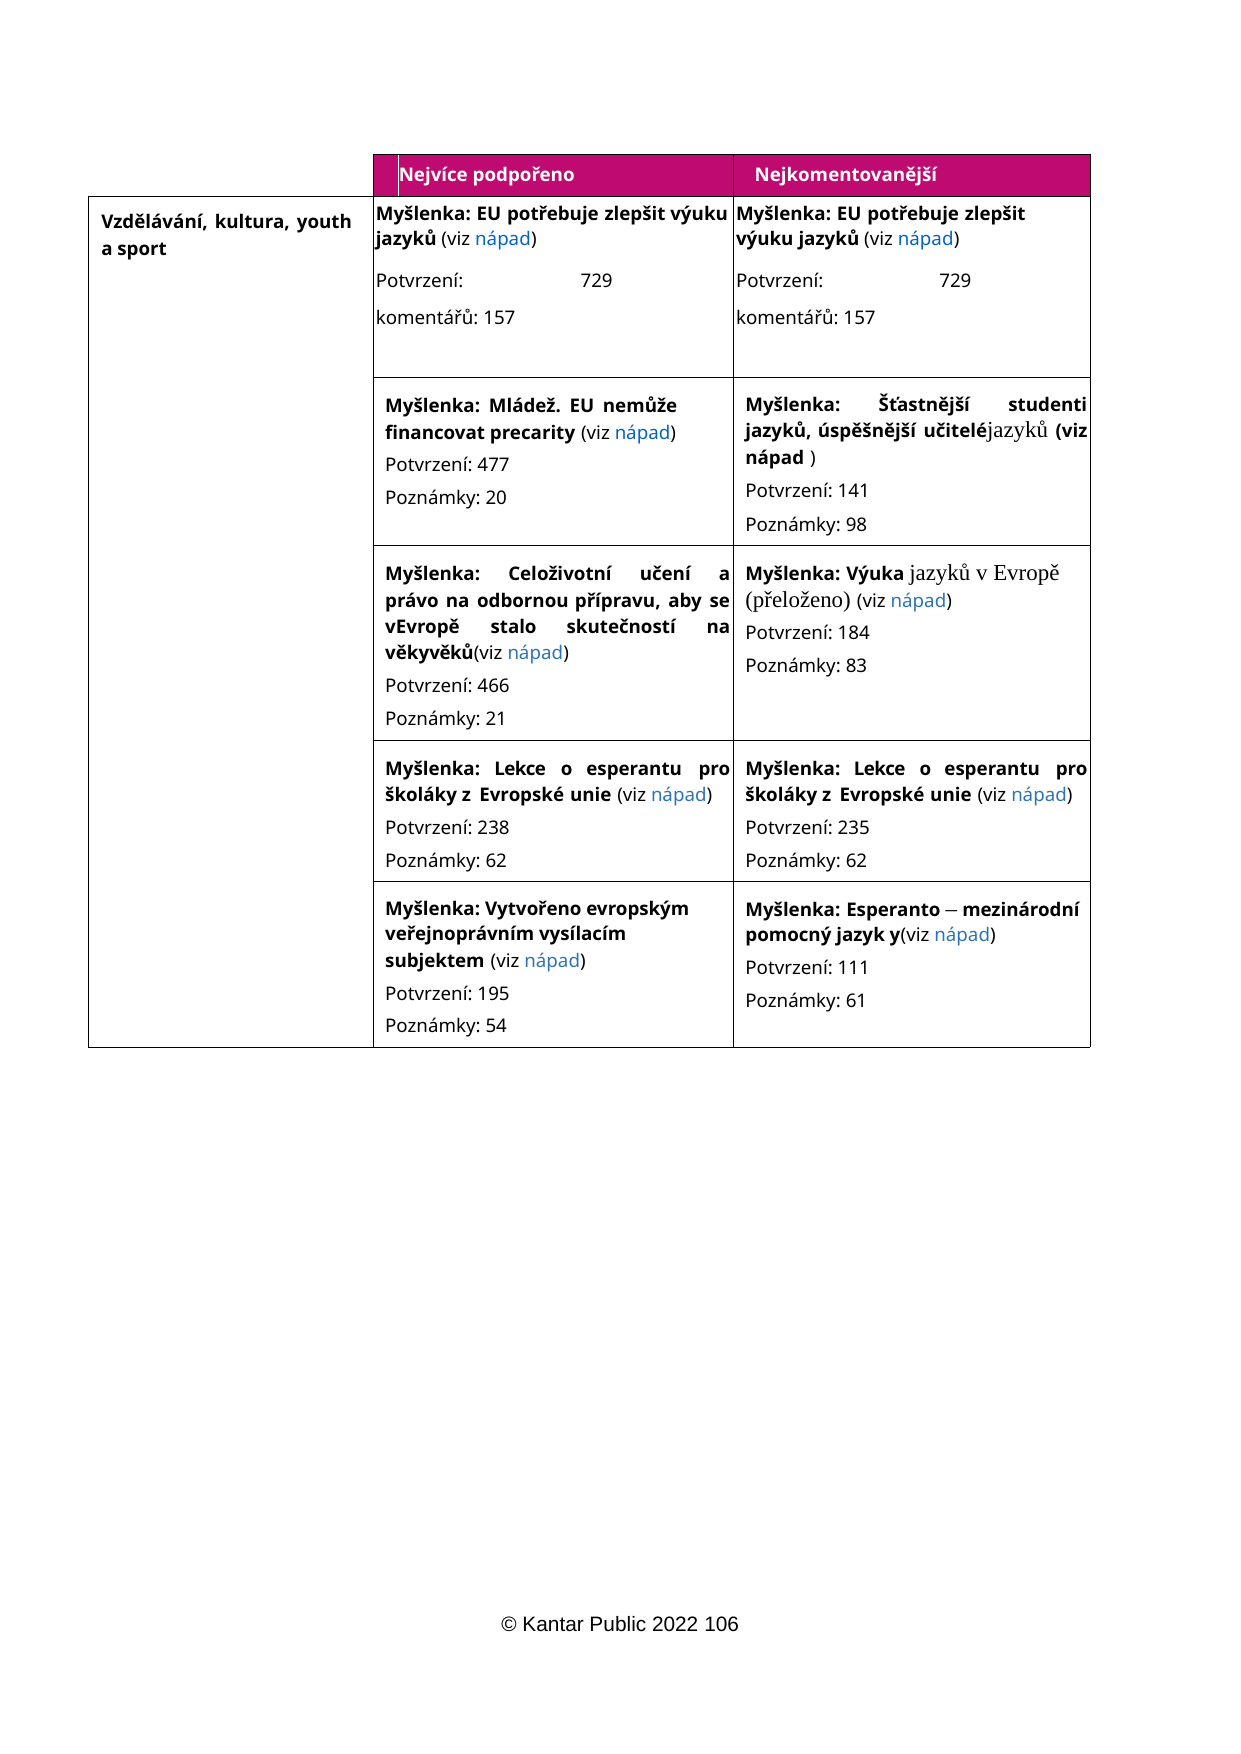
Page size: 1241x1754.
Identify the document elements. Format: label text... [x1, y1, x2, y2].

table_header [89, 154, 373, 196]
table_cell Myšlenka: Lekce o esperantu pro školáky z Evropské unie (viz nápad) Potvrzení: 238 Poznámky: 62 [374, 741, 733, 881]
table_header [734, 155, 754, 196]
table_cell Myšlenka: EU potřebuje zlepšit výuku jazyků (viz nápad) Potvrzení: 729 komentářů: 157 [734, 197, 1090, 377]
table_cell Myšlenka: Lekce o esperantu pro školáky z Evropské unie (viz nápad) Potvrzení: 235 Poznámky: 62 [734, 741, 1090, 881]
table_header [1064, 155, 1090, 196]
table_header [707, 155, 733, 196]
table_header [374, 155, 398, 196]
table_cell Vzdělávání, kultura, youth a sport [89, 197, 373, 1047]
table_cell Myšlenka: Esperanto – mezinárodní pomocný jazyk y(viz nápad) Potvrzení: 111 Poznámky: 61 [734, 882, 1090, 1047]
table_cell Myšlenka: EU potřebuje zlepšit výuku jazyků (viz nápad) Potvrzení: 729 komentářů: 157 [374, 197, 733, 377]
table_header Nejkomentovanější [754, 155, 1064, 196]
table_cell Myšlenka: Vytvořeno evropským veřejnoprávním vysílacím subjektem (viz nápad) Potvrzení: 195 Poznámky: 54 [374, 882, 733, 1047]
table_header Nejvíce podpořeno [399, 155, 707, 196]
table_cell Myšlenka: Šťastnější studenti jazyků, úspěšnější učiteléjazyků (viz nápad ) Potvrzení: 141 Poznámky: 98 [734, 378, 1090, 545]
table_cell Myšlenka: Celoživotní učení a právo na odbornou přípravu, aby se vEvropě stalo skutečností na věkyvěků(viz nápad) Potvrzení: 466 Poznámky: 21 [374, 546, 733, 740]
table_cell Myšlenka: Mládež. EU nemůže financovat precarity (viz nápad) Potvrzení: 477 Poznámky: 20 [374, 378, 733, 545]
table_cell Myšlenka: Výuka jazyků v Evropě (přeloženo) (viz nápad) Potvrzení: 184 Poznámky: 83 [734, 546, 1090, 740]
